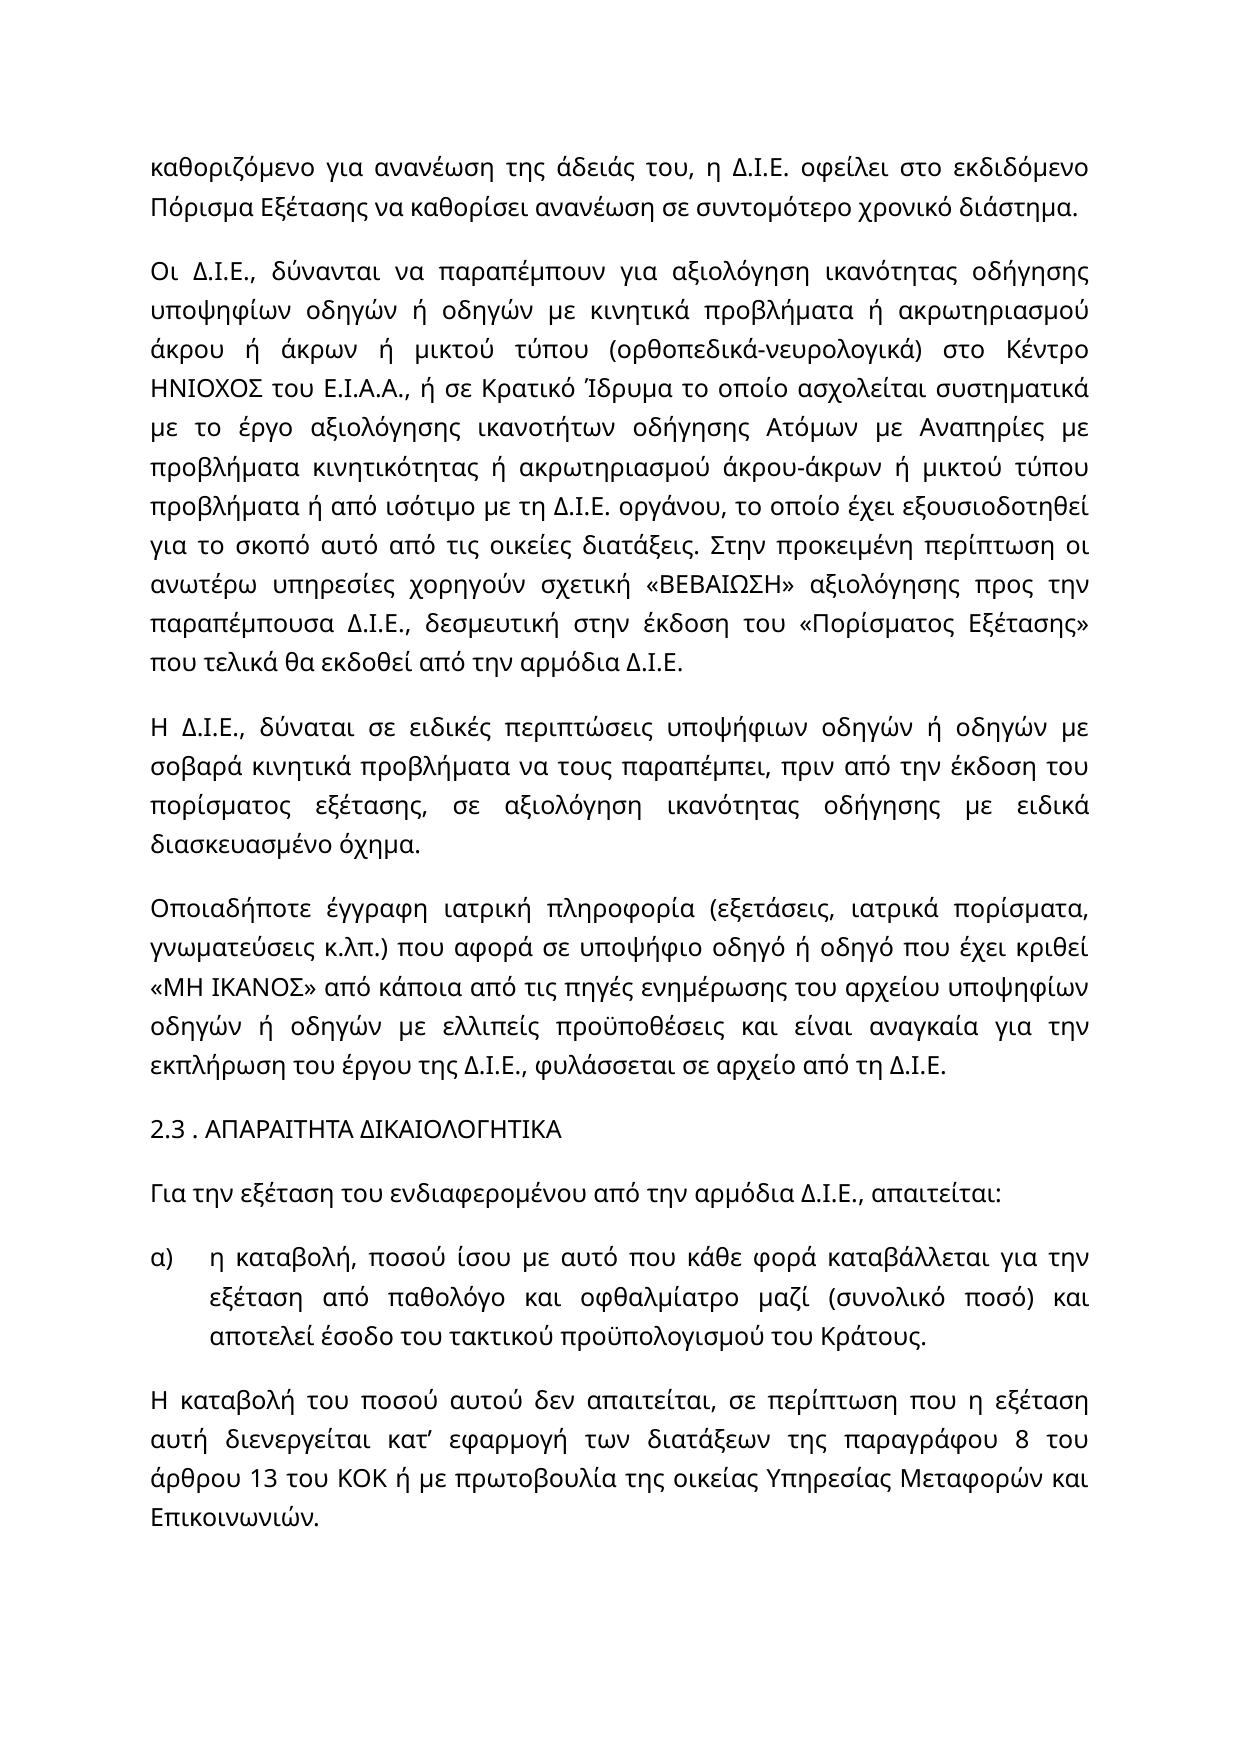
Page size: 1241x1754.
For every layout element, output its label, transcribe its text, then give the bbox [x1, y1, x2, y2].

text Η καταβολή του ποσού αυτού δεν απαιτείται, σε περίπτωση που η εξέταση αυτή διενεργείται κατ’ εφαρμογή των διατάξεων της παραγράφου 8 του άρθρου 13 του ΚΟΚ ή με πρωτοβουλία της οικείας Υπηρεσίας Μεταφορών και Επικοινωνιών. [150, 1382, 1090, 1534]
text Οι Δ.Ι.Ε., δύνανται να παραπέμπουν για αξιολόγηση ικανότητας οδήγησης υποψηφίων οδηγών ή οδηγών με κινητικά προβλήματα ή ακρωτηριασμού άκρου ή άκρων ή μικτού τύπου (ορθοπεδικά-νευρολογικά) στο Κέντρο ΗΝΙΟΧΟΣ του Ε.Ι.Α.Α., ή σε Κρατικό Ίδρυμα το οποίο ασχολείται συστηματικά με το έργο αξιολόγησης ικανοτήτων οδήγησης Ατόμων με Αναπηρίες με προβλήματα κινητικότητας ή ακρωτηριασμού άκρου-άκρων ή μικτού τύπου προβλήματα ή από ισότιμο με τη Δ.Ι.Ε. οργάνου, το οποίο έχει εξουσιοδοτηθεί για το σκοπό αυτό από τις οικείες διατάξεις. Στην προκειμένη περίπτωση οι ανωτέρω υπηρεσίες χορηγούν σχετική «ΒΕΒΑΙΩΣΗ» αξιολόγησης προς την παραπέμπουσα Δ.Ι.Ε., δεσμευτική στην έκδοση του «Πορίσματος Εξέτασης» που τελικά θα εκδοθεί από την αρμόδια Δ.Ι.Ε. [150, 253, 1090, 679]
list α) η καταβολή, ποσού ίσου με αυτό που κάθε φορά καταβάλλεται για την εξέταση από παθολόγο και οφθαλμίατρο μαζί (συνολικό ποσό) και αποτελεί έσοδο του τακτικού προϋπολογισμού του Κράτους. [150, 1240, 1090, 1352]
text καθοριζόμενο για ανανέωση της άδειάς του, η Δ.Ι.Ε. οφείλει στο εκδιδόμενο Πόρισμα Εξέτασης να καθορίσει ανανέωση σε συντομότερο χρονικό διάστημα. [150, 150, 1090, 223]
text Η Δ.Ι.Ε., δύναται σε ειδικές περιπτώσεις υποψήφιων οδηγών ή οδηγών με σοβαρά κινητικά προβλήματα να τους παραπέμπει, πριν από την έκδοση του πορίσματος εξέτασης, σε αξιολόγηση ικανότητας οδήγησης με ειδικά διασκευασμένο όχημα. [150, 709, 1090, 861]
text Για την εξέταση του ενδιαφερομένου από την αρμόδια Δ.Ι.Ε., απαιτείται: [150, 1176, 1090, 1210]
text Οποιαδήποτε έγγραφη ιατρική πληροφορία (εξετάσεις, ιατρικά πορίσματα, γνωματεύσεις κ.λπ.) που αφορά σε υποψήφιο οδηγό ή οδηγό που έχει κριθεί «ΜΗ ΙΚΑΝΟΣ» από κάποια από τις πηγές ενημέρωσης του αρχείου υποψηφίων οδηγών ή οδηγών με ελλιπείς προϋποθέσεις και είναι αναγκαία για την εκπλήρωση του έργου της Δ.Ι.Ε., φυλάσσεται σε αρχείο από τη Δ.Ι.Ε. [150, 891, 1090, 1082]
text 2.3 . ΑΠΑΡΑΙΤΗΤΑ ΔΙΚΑΙΟΛΟΓΗΤΙΚΑ [150, 1112, 1090, 1146]
